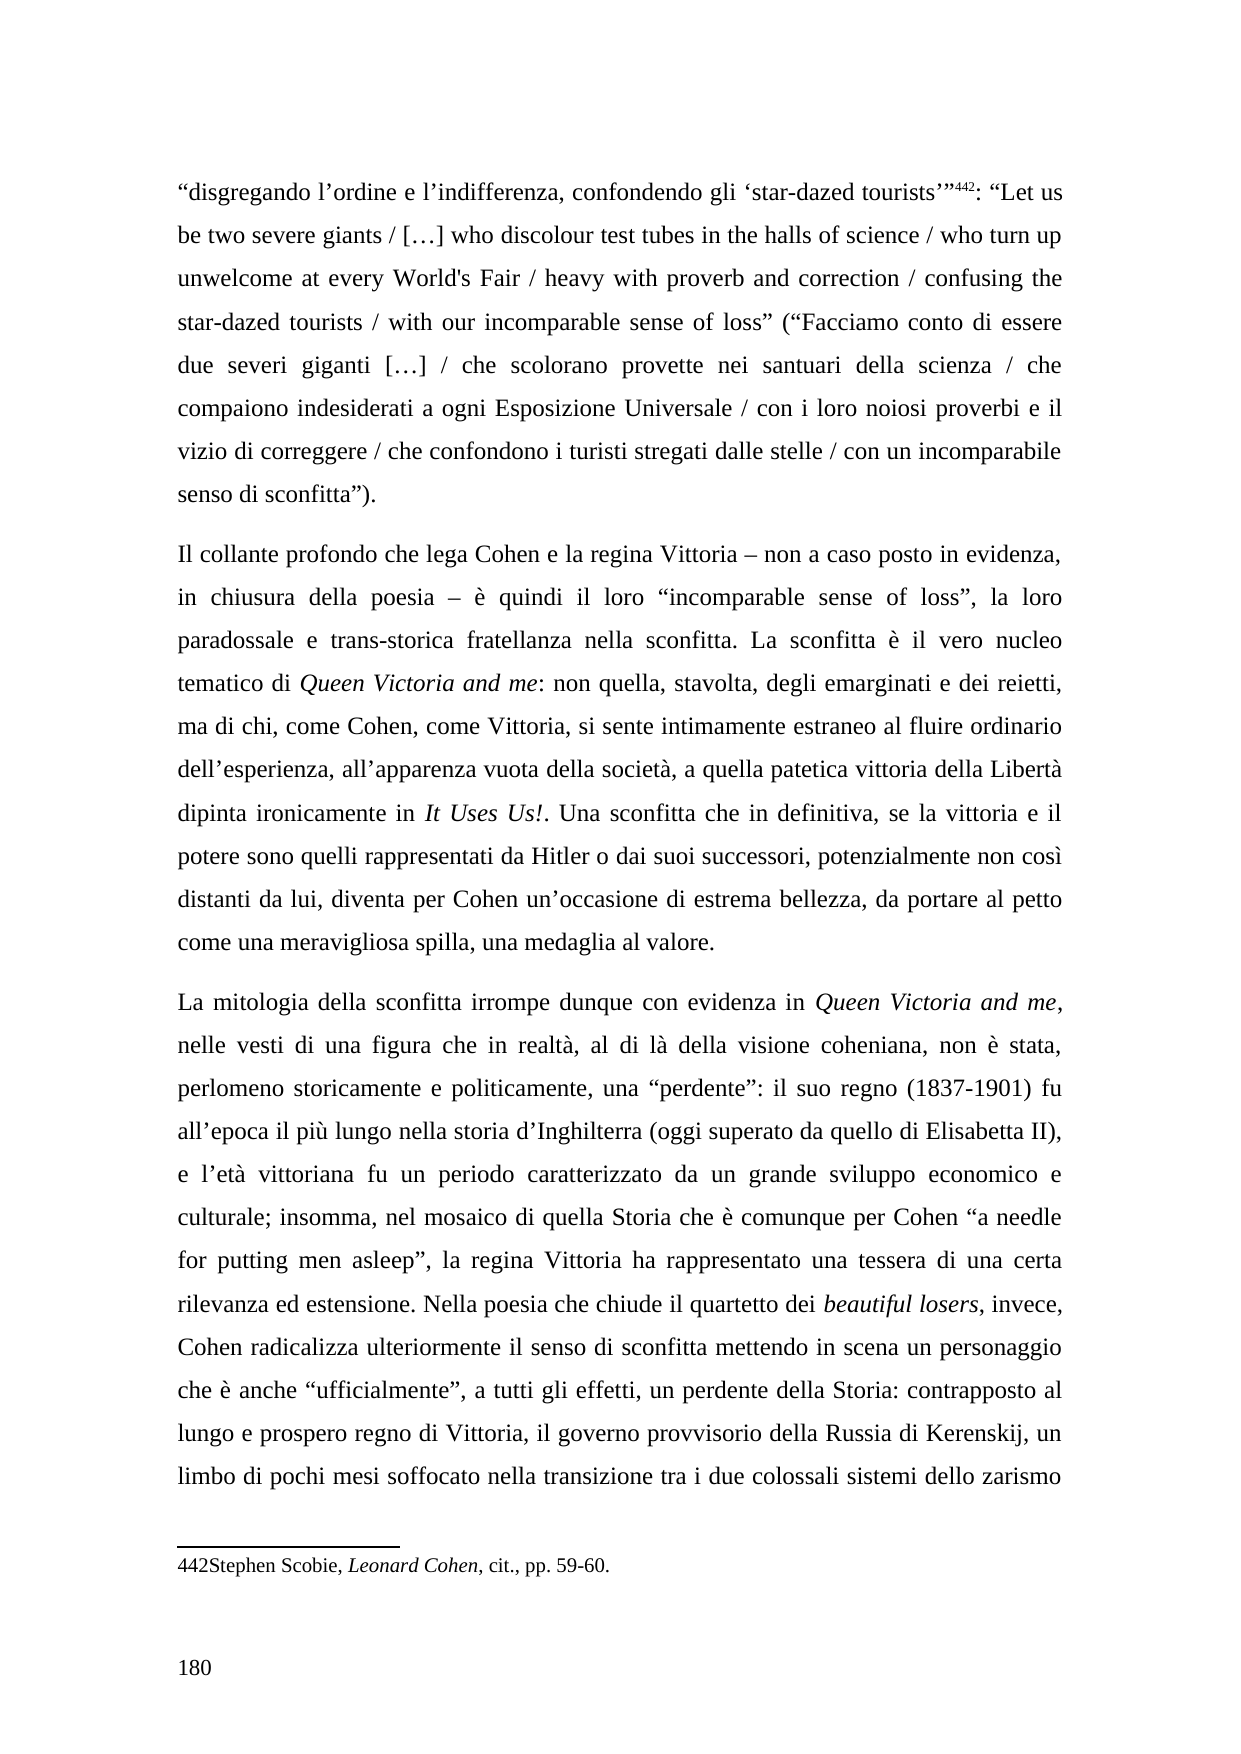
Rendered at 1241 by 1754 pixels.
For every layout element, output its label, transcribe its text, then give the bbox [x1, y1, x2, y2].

text La mitologia della sconfitta irrompe dunque con evidenza in Queen Victoria and me, nelle vesti di una figura che in realtà, al di là della visione coheniana, non è stata, perlomeno storicamente e politicamente, una “perdente”: il suo regno (1837-1901) fu all’epoca il più lungo nella storia d’Inghilterra (oggi superato da quello di Elisabetta II), e l’età vittoriana fu un periodo caratterizzato da un grande sviluppo economico e culturale; insomma, nel mosaico di quella Storia che è comunque per Cohen “a needle for putting men asleep”, la regina Vittoria ha rappresentato una tessera di una certa rilevanza ed estensione. Nella poesia che chiude il quartetto dei beautiful losers, invece, Cohen radicalizza ulteriormente il senso di sconfitta mettendo in scena un personaggio che è anche “ufficialmente”, a tutti gli effetti, un perdente della Storia: contrapposto al lungo e prospero regno di Vittoria, il governo provvisorio della Russia di Kerenskij, un limbo di pochi mesi soffocato nella transizione tra i due colossali sistemi dello zarismo [177, 987, 1063, 1490]
text “disgregando l’ordine e l’indifferenza, confondendo gli ‘star-dazed tourists’”: “Let us be two severe giants / […] who discolour test tubes in the halls of science / who turn up unwelcome at every World's Fair / heavy with proverb and correction / confusing the star-dazed tourists / with our incomparable sense of loss” (“Facciamo conto di essere due severi giganti […] / che scolorano provette nei santuari della scienza / che compaiono indesiderati a ogni Esposizione Universale / con i loro noiosi proverbi e il vizio di correggere / che confondono i turisti stregati dalle stelle / con un incomparabile senso di sconfitta”). [177, 177, 1063, 508]
text Il collante profondo che lega Cohen e la regina Vittoria – non a caso posto in evidenza, in chiusura della poesia – è quindi il loro “incomparable sense of loss”, la loro paradossale e trans-storica fratellanza nella sconfitta. La sconfitta è il vero nucleo tematico di Queen Victoria and me: non quella, stavolta, degli emarginati e dei reietti, ma di chi, come Cohen, come Vittoria, si sente intimamente estraneo al fluire ordinario dell’esperienza, all’apparenza vuota della società, a quella patetica vittoria della Libertà dipinta ironicamente in It Uses Us!. Una sconfitta che in definitiva, se la vittoria e il potere sono quelli rappresentati da Hitler o dai suoi successori, potenzialmente non così distanti da lui, diventa per Cohen un’occasione di estrema bellezza, da portare al petto come una meravigliosa spilla, una medaglia al valore. [177, 539, 1063, 956]
text Stephen Scobie, Leonard Cohen, cit., pp. 59-60. [177, 1553, 1063, 1577]
